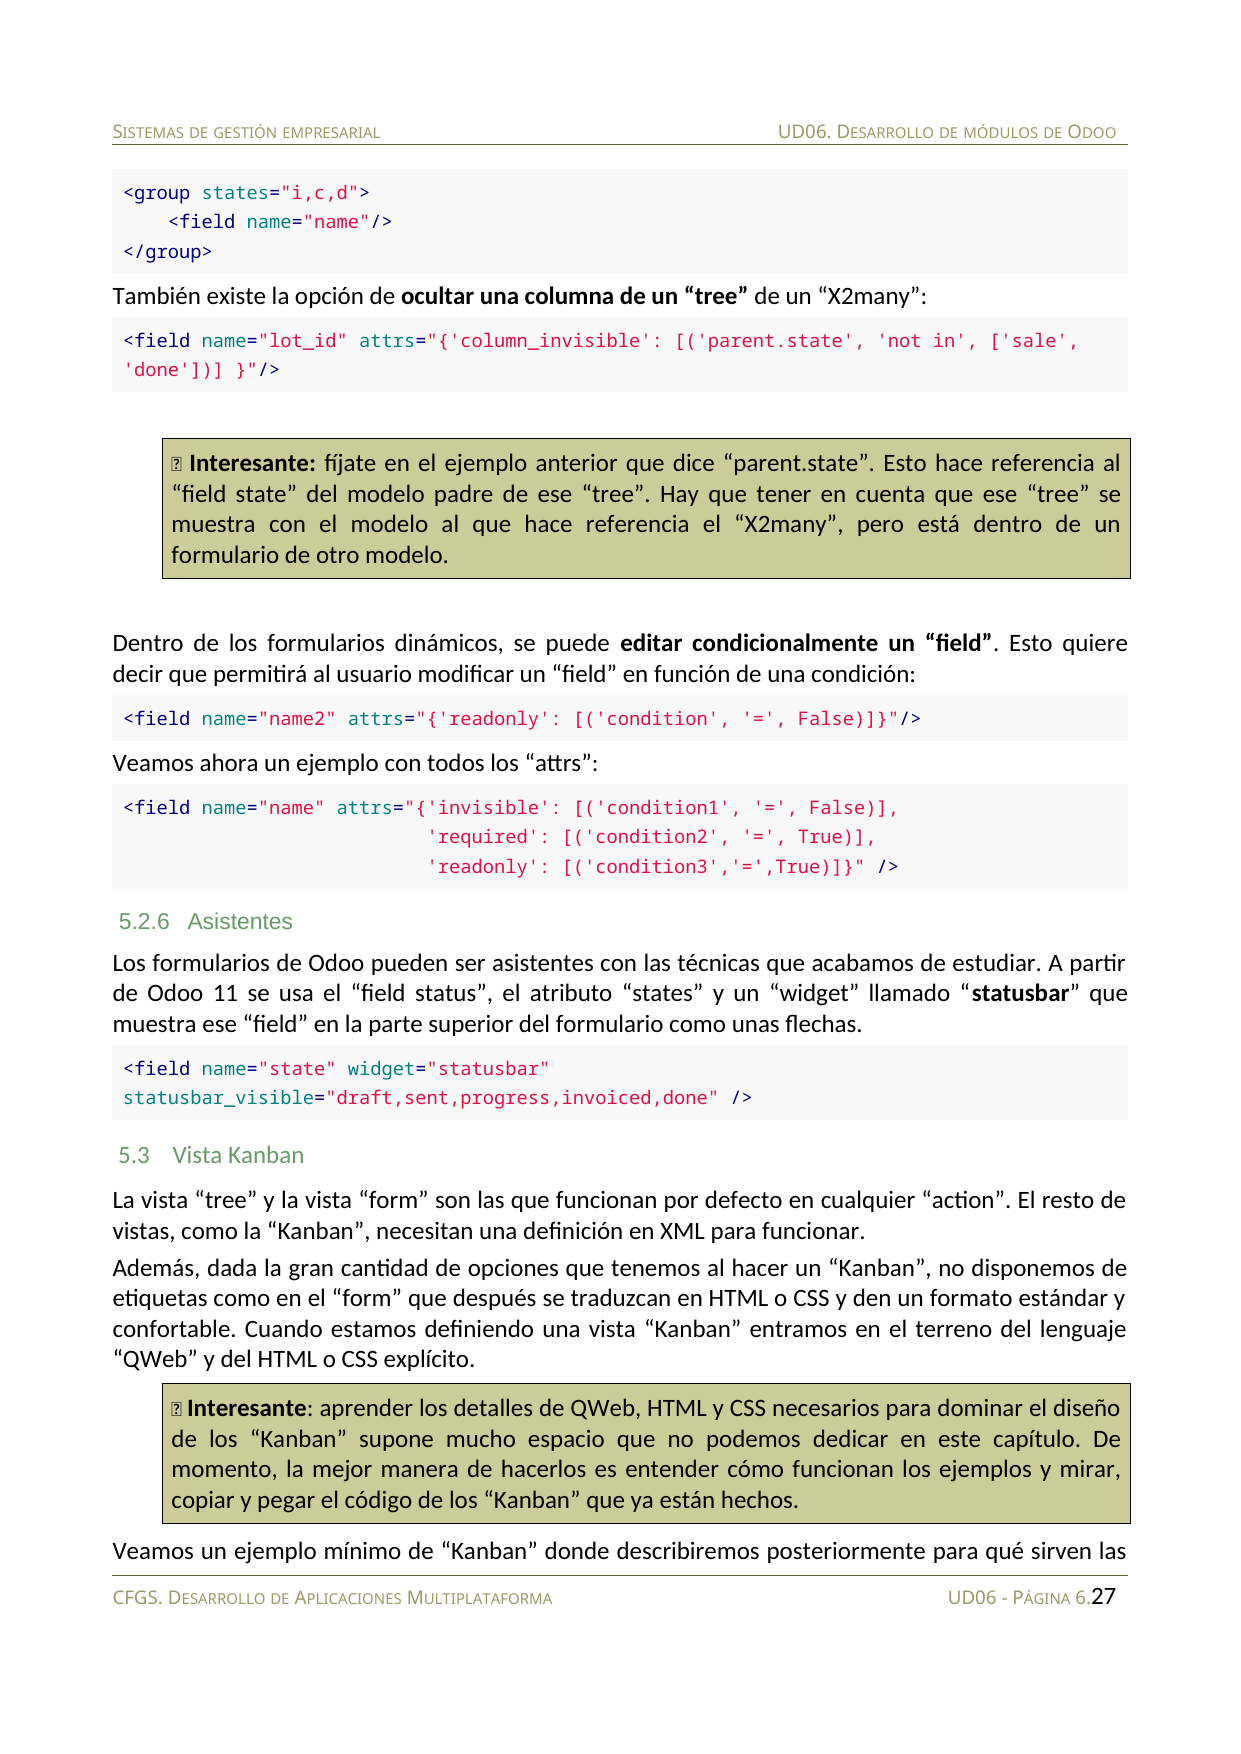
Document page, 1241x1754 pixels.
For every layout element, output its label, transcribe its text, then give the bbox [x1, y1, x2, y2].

text También existe la opción de ocultar una columna de un “tree” de un “X2many”: [112, 280, 1128, 310]
table_header <group states="i,c,d"> <field name="name"/> </group> [112, 169, 1128, 274]
subtitle Asistentes [112, 908, 1128, 934]
table_header <field name="lot_id" attrs="{'column_invisible': [('parent.state', 'not in', ['sale', 'done'])] }"/> [112, 317, 1128, 392]
table_header <field name="name" attrs="{'invisible': [('condition1', '=', False)], 'required': [('condition2', '=', True)], 'readonly': [('condition3','=',True)]}" /> [112, 784, 1128, 889]
text 💬 Interesante: fíjate en el ejemplo anterior que dice “parent.state”. Esto hace referencia al “field state” del modelo padre de ese “tree”. Hay que tener en cuenta que ese “tree” se muestra con el modelo al que hace referencia el “X2many”, pero está dentro de un formulario de otro modelo. [163, 439, 1130, 578]
table_header <field name="state" widget="statusbar" statusbar_visible="draft,sent,progress,invoiced,done" /> [112, 1045, 1128, 1120]
subtitle Vista Kanban [112, 1139, 1128, 1170]
text La vista “tree” y la vista “form” son las que funcionan por defecto en cualquier “action”. El resto de vistas, como la “Kanban”, necesitan una definición en XML para funcionar. [112, 1184, 1128, 1246]
text 💬 Interesante: aprender los detalles de QWeb, HTML y CSS necesarios para dominar el diseño de los “Kanban” supone mucho espacio que no podemos dedicar en este capítulo. De momento, la mejor manera de hacerlos es entender cómo funcionan los ejemplos y mirar, copiar y pegar el código de los “Kanban” que ya están hechos. [163, 1384, 1130, 1523]
table_header <field name="name2" attrs="{'readonly': [('condition', '=', False)]}"/> [112, 695, 1128, 741]
text Veamos un ejemplo mínimo de “Kanban” donde describiremos posteriormente para qué sirven las [112, 1536, 1128, 1566]
text Además, dada la gran cantidad de opciones que tenemos al hacer un “Kanban”, no disponemos de etiquetas como en el “form” que después se traduzcan en HTML o CSS y den un formato estándar y confortable. Cuando estamos definiendo una vista “Kanban” entramos en el terreno del lenguaje “QWeb” y del HTML o CSS explícito. [112, 1252, 1128, 1374]
text Los formularios de Odoo pueden ser asistentes con las técnicas que acabamos de estudiar. A partir de Odoo 11 se usa el “field status”, el atributo “states” y un “widget” llamado “statusbar” que muestra ese “field” en la parte superior del formulario como unas flechas. [112, 947, 1128, 1038]
text Veamos ahora un ejemplo con todos los “attrs”: [112, 747, 1128, 778]
text Dentro de los formularios dinámicos, se puede editar condicionalmente un “field”. Esto quiere decir que permitirá al usuario modificar un “field” en función de una condición: [112, 627, 1128, 688]
